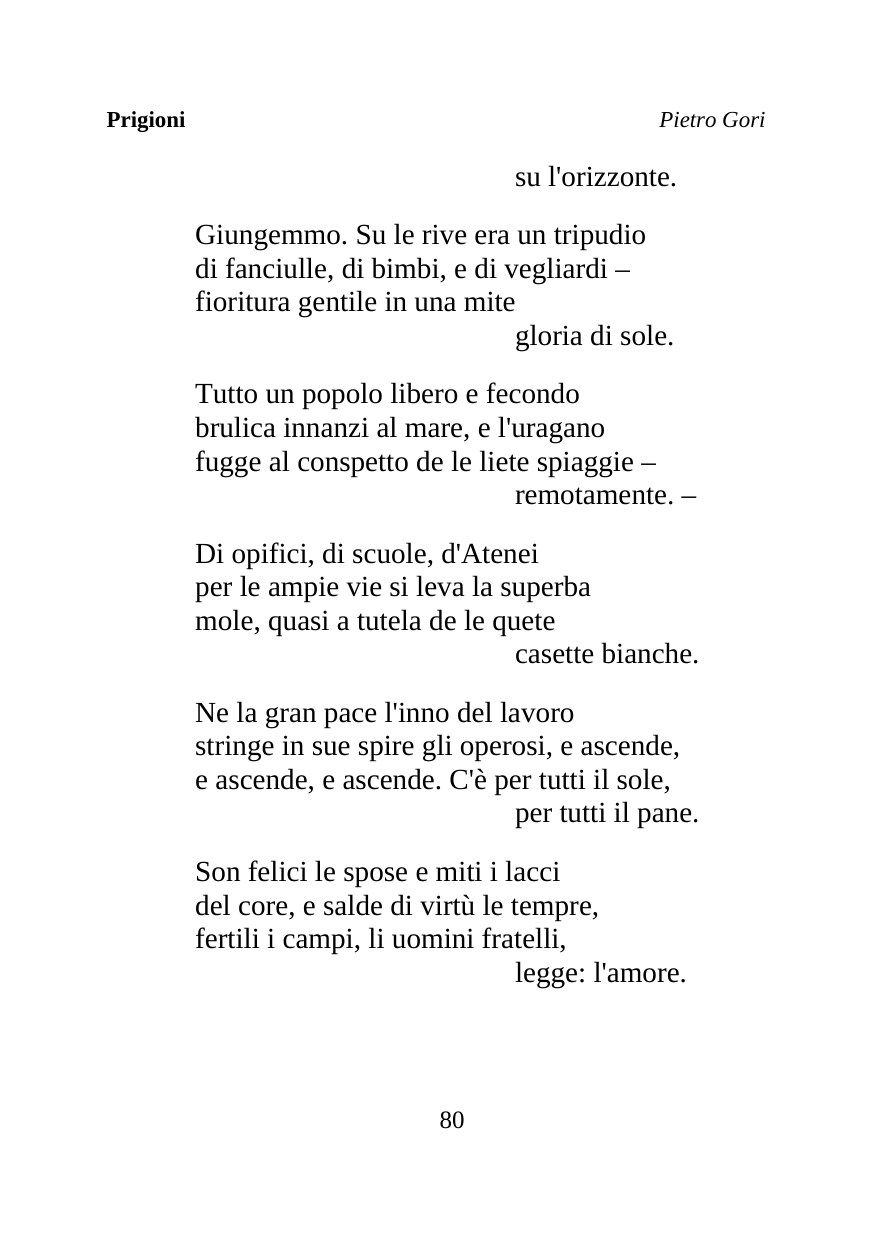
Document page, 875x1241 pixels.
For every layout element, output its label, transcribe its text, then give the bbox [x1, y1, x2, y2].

text legge: l'amore. [195, 955, 768, 988]
text gloria di sole. [195, 318, 768, 352]
text Giungemmo. Su le rive era un tripudio di fanciulle, di bimbi, e di vegliardi – fioritura gentile in una mite [195, 217, 768, 318]
text Di opifici, di scuole, d'Atenei per le ampie vie si leva la superba mole, quasi a tutela de le quete [195, 536, 768, 636]
text Ne la gran pace l'inno del lavoro stringe in sue spire gli operosi, e ascende, e ascende, e ascende. C'è per tutti il sole, [195, 695, 768, 796]
text remotamente. – [195, 477, 768, 511]
text per tutti il pane. [195, 796, 768, 829]
text Son felici le spose e miti i lacci del core, e salde di virtù le tempre, fertili i campi, li uomini fratelli, [195, 854, 768, 955]
text su l'orizzonte. [195, 159, 768, 192]
text casette bianche. [195, 636, 768, 670]
text Tutto un popolo libero e fecondo brulica innanzi al mare, e l'uragano fugge al conspetto de le liete spiaggie – [195, 377, 768, 477]
